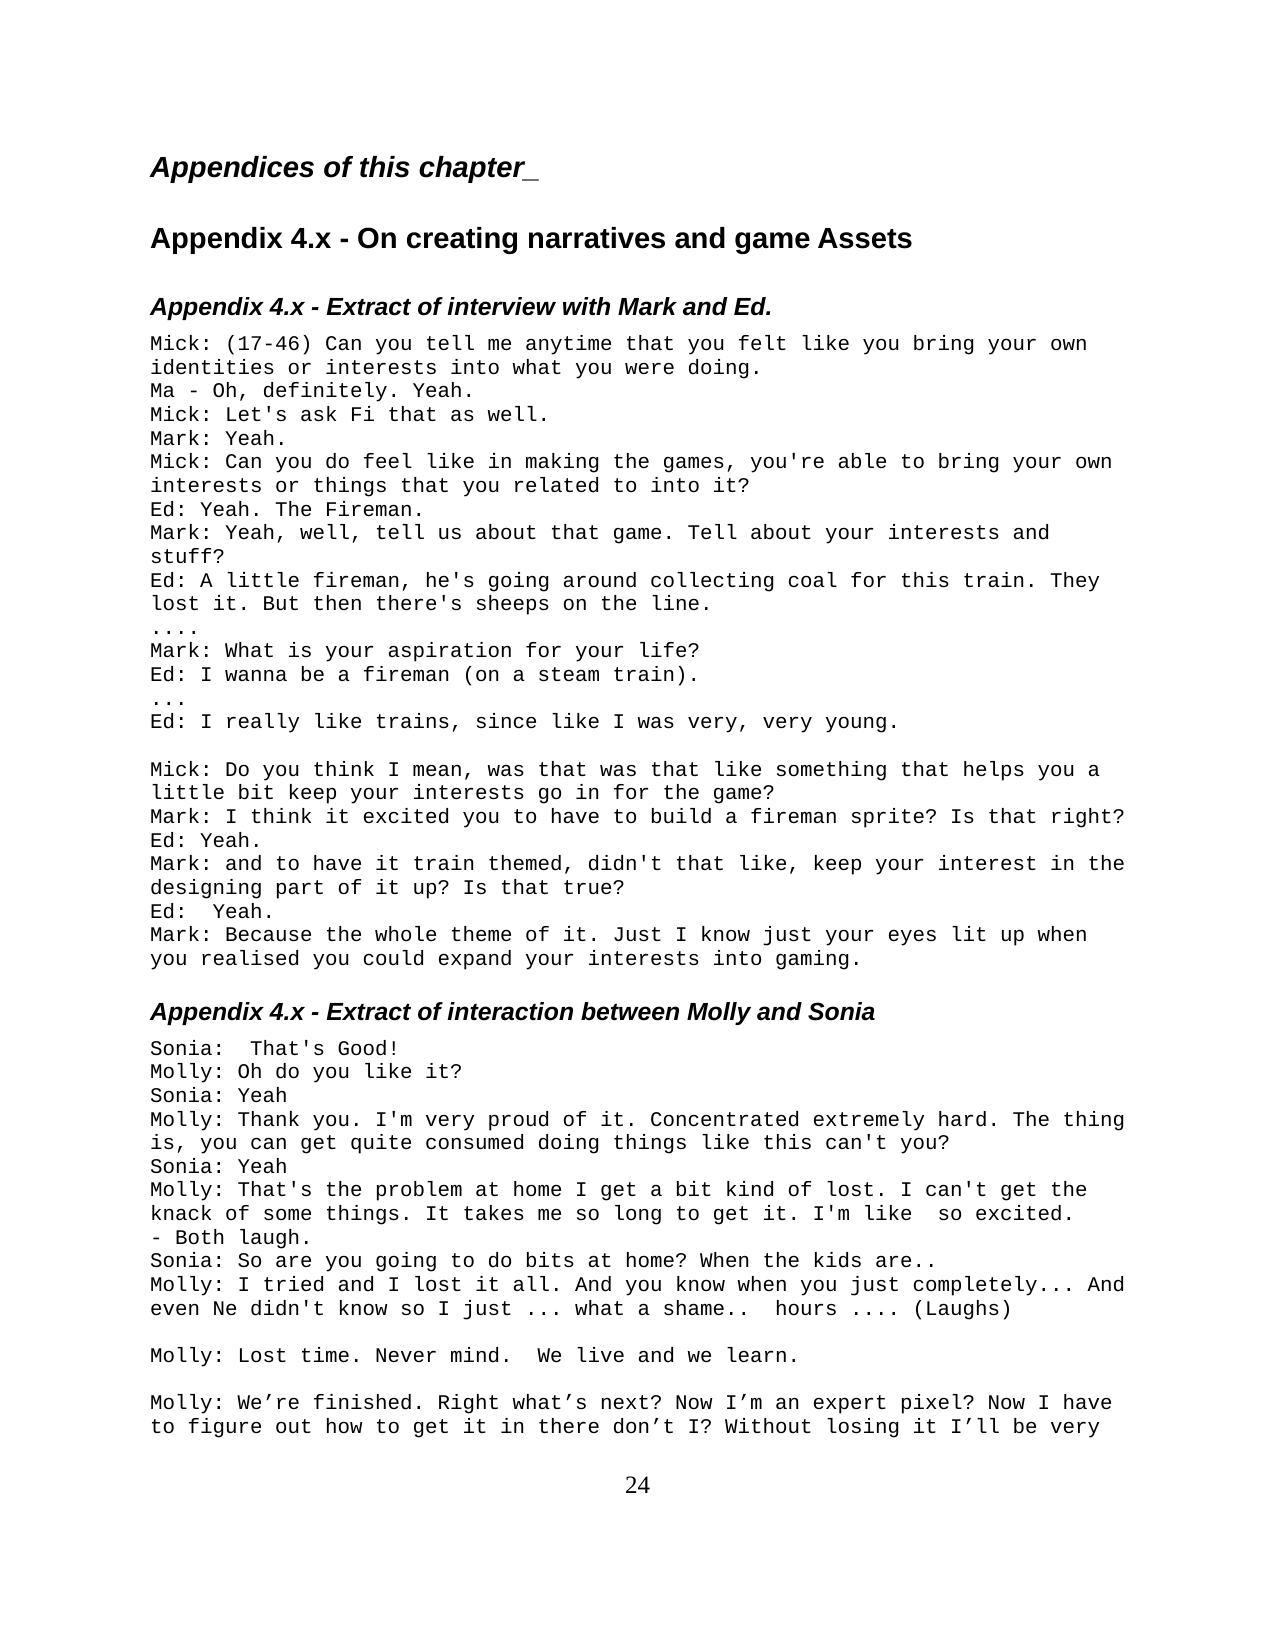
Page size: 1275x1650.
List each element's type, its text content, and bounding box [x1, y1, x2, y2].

subtitle Appendix 4.x - On creating narratives and game Assets [150, 221, 1125, 254]
text Mark: Yeah. [150, 428, 1125, 451]
text Ed: I wanna be a fireman (on a steam train). [150, 664, 1125, 688]
text Mick: Let's ask Fi that as well. [150, 404, 1125, 428]
text Mick: (17-46) Can you tell me anytime that you felt like you bring your own identities or interests into what you were doing. [150, 333, 1125, 380]
text ... [150, 688, 1125, 711]
text Sonia: That's Good! [150, 1038, 1125, 1061]
text Mark: Because the whole theme of it. Just I know just your eyes lit up when you realised you could expand your interests into gaming. [150, 924, 1125, 972]
text Mark: I think it excited you to have to build a fireman sprite? Is that right? [150, 806, 1125, 830]
subtitle Appendix 4.x - Extract of interaction between Molly and Sonia [150, 997, 1125, 1025]
text Mark: and to have it train themed, didn't that like, keep your interest in the designing part of it up? Is that true? [150, 853, 1125, 901]
text - Both laugh. [150, 1227, 1125, 1250]
text Sonia: Yeah [150, 1085, 1125, 1108]
text .... [150, 617, 1125, 641]
text Ed: Yeah. [150, 830, 1125, 853]
text Molly: I tried and I lost it all. And you know when you just completely... And even Ne didn't know so I just ... what a shame.. hours .... (Laughs) [150, 1274, 1125, 1321]
text Ed: A little fireman, he's going around collecting coal for this train. They lost it. But then there's sheeps on the line. [150, 569, 1125, 617]
text Molly: Oh do you like it? [150, 1061, 1125, 1085]
text Ed: Yeah. The Fireman. [150, 499, 1125, 522]
text Mark: Yeah, well, tell us about that game. Tell about your interests and stuff? [150, 522, 1125, 569]
text Ed: I really like trains, since like I was very, very young. [150, 711, 1125, 735]
text Mick: Do you think I mean, was that was that like something that helps you a little bit keep your interests go in for the game? [150, 759, 1125, 806]
text Sonia: So are you going to do bits at home? When the kids are.. [150, 1250, 1125, 1274]
text Sonia: Yeah [150, 1156, 1125, 1179]
subtitle Appendix 4.x - Extract of interview with Mark and Ed. [150, 292, 1125, 321]
text Ma - Oh, definitely. Yeah. [150, 380, 1125, 404]
text Mark: What is your aspiration for your life? [150, 641, 1125, 664]
text Molly: Lost time. Never mind. We live and we learn. [150, 1345, 1125, 1369]
text Mick: Can you do feel like in making the games, you're able to bring your own interests or things that you related to into it? [150, 451, 1125, 499]
text Molly: We’re finished. Right what’s next? Now I’m an expert pixel? Now I have to figure out how to get it in there don’t I? Without losing it I’ll be very [150, 1392, 1125, 1439]
text Molly: That's the problem at home I get a bit kind of lost. I can't get the knack of some things. It takes me so long to get it. I'm like so excited. [150, 1179, 1125, 1227]
subtitle Appendices of this chapter_ [150, 150, 1125, 183]
text Ed: Yeah. [150, 901, 1125, 924]
text Molly: Thank you. I'm very proud of it. Concentrated extremely hard. The thing is, you can get quite consumed doing things like this can't you? [150, 1108, 1125, 1156]
